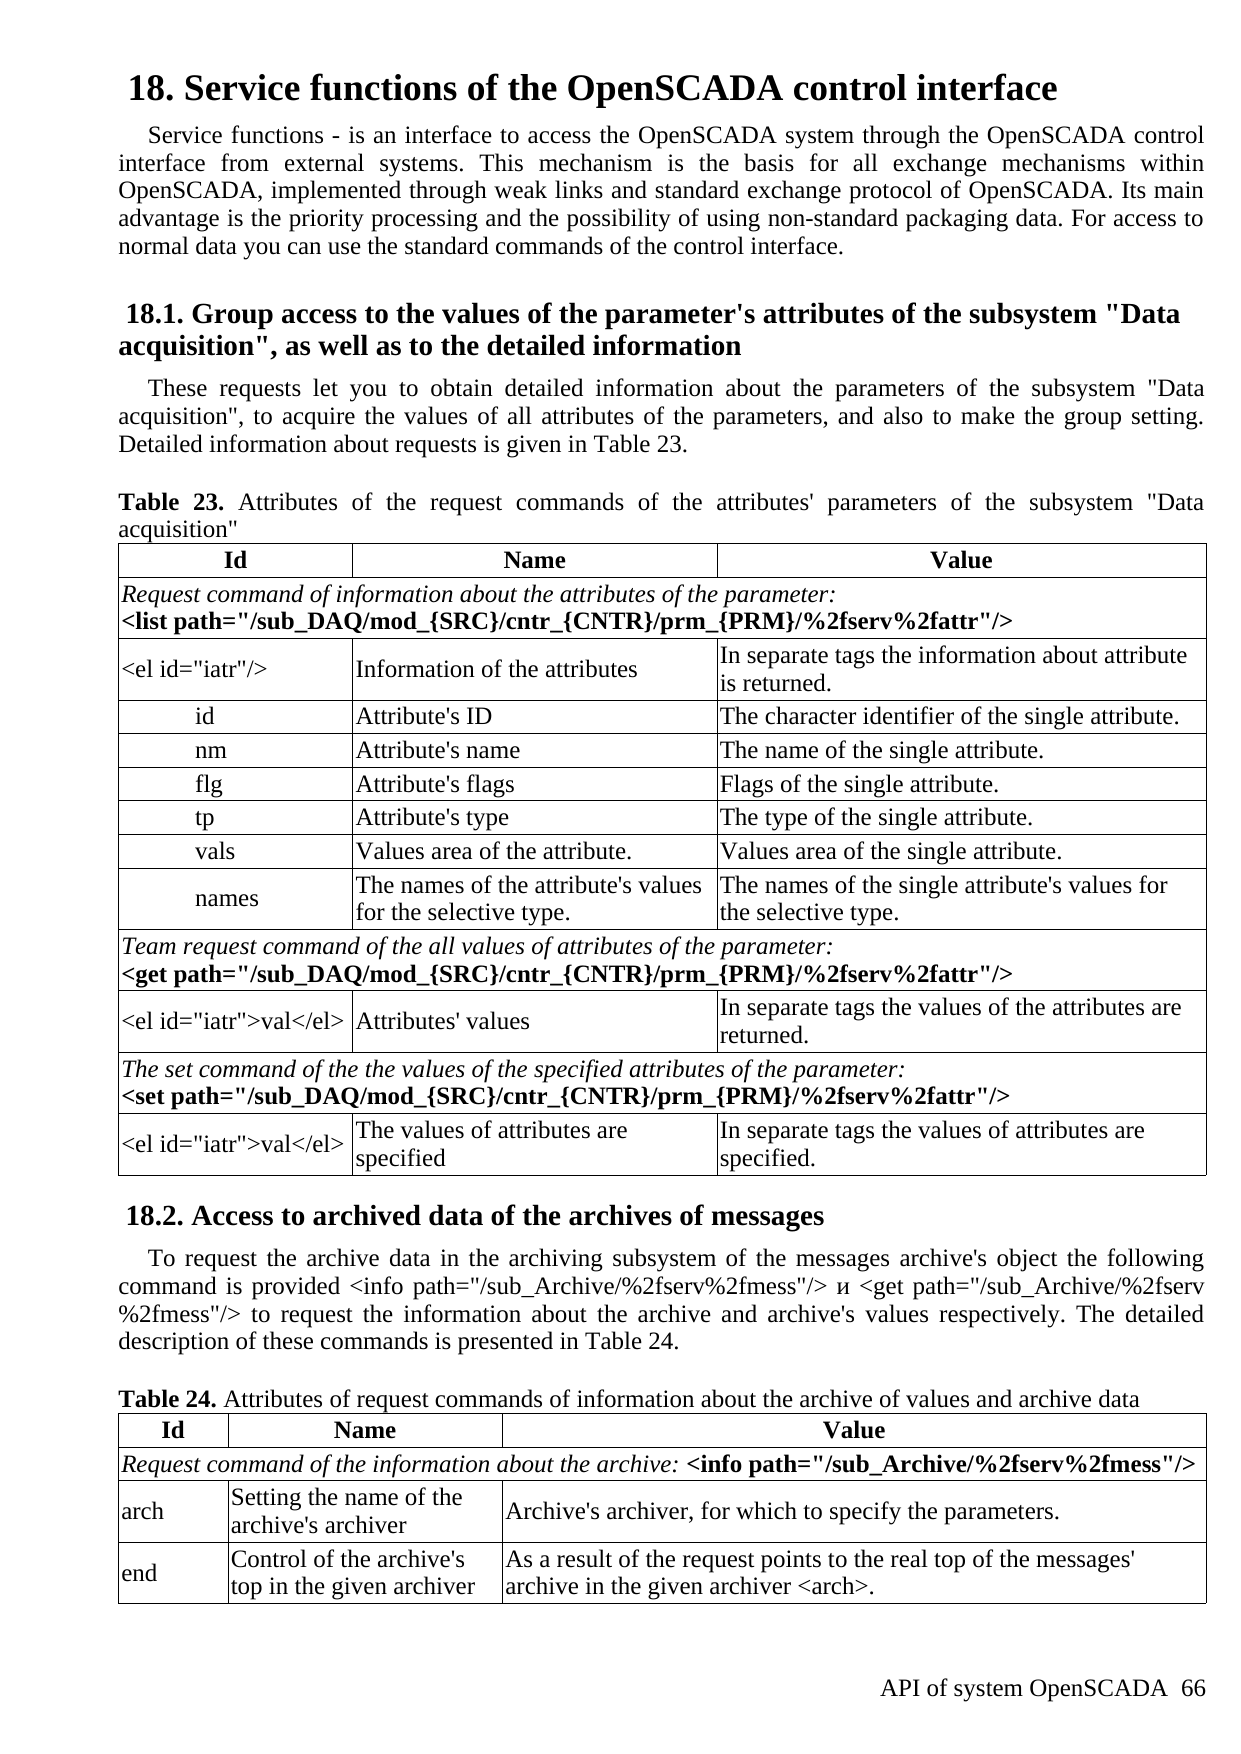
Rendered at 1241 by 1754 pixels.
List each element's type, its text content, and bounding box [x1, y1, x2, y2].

table_cell The names of the single attribute's values for the selective type. [718, 869, 1206, 929]
table_header Value [718, 544, 1206, 577]
table_cell Attribute's name [353, 734, 717, 767]
table_cell The set command of the the values of the specified attributes of the parameter: <set path="/sub_DAQ/mod_{SRC}/cntr_{CNTR}/prm_{PRM}/%2fserv%2fattr"/> [119, 1053, 1206, 1113]
table_cell Setting the name of the archive's archiver [229, 1481, 502, 1542]
table_cell Team request command of the all values of attributes of the parameter: <get path="/sub_DAQ/mod_{SRC}/cntr_{CNTR}/prm_{PRM}/%2fserv%2fattr"/> [119, 930, 1206, 990]
table_cell In separate tags the information about attribute is returned. [718, 639, 1206, 699]
table_cell <el id="iatr">val</el> [119, 991, 352, 1052]
subtitle 18.2. Access to archived data of the archives of messages [118, 1199, 1206, 1232]
table_cell <el id="iatr"/> [119, 639, 352, 699]
table_cell vals [119, 835, 352, 868]
table_cell id [119, 701, 352, 733]
table_cell In separate tags the values of attributes are specified. [718, 1114, 1206, 1174]
table_cell As a result of the request points to the real top of the messages' archive in the given archiver <arch>. [503, 1543, 1206, 1603]
table_cell tp [119, 801, 352, 834]
table_cell Attributes' values [353, 991, 717, 1052]
table_header Value [503, 1414, 1206, 1447]
table_cell Attribute's flags [353, 768, 717, 800]
subtitle 18.1. Group access to the values of the parameter's attributes of the subsystem "Data acquisition", as well as to the detailed information [118, 297, 1206, 362]
text These requests let you to obtain detailed information about the parameters of the subsystem "Data acquisition", to acquire the values of all attributes of the parameters, and also to make the group setting. Detailed information about requests is given in Table 23. [118, 374, 1206, 457]
table_cell Values area of the attribute. [353, 835, 717, 868]
table_header Name [229, 1414, 502, 1447]
table_cell Information of the attributes [353, 639, 717, 699]
table_cell Attribute's ID [353, 701, 717, 733]
table_header Name [353, 544, 717, 577]
table_cell Request command of information about the attributes of the parameter: <list path="/sub_DAQ/mod_{SRC}/cntr_{CNTR}/prm_{PRM}/%2fserv%2fattr"/> [119, 578, 1206, 638]
table_cell In separate tags the values of the attributes are returned. [718, 991, 1206, 1052]
table_cell Control of the archive's top in the given archiver [229, 1543, 502, 1603]
subtitle 18. Service functions of the OpenSCADA control interface [118, 67, 1206, 109]
table_cell Values area of the single attribute. [718, 835, 1206, 868]
table_cell The values of attributes are specified [353, 1114, 717, 1174]
text Table 24. Attributes of request commands of information about the archive of values and archive data [118, 1385, 1206, 1413]
table_cell nm [119, 734, 352, 767]
table_cell Archive's archiver, for which to specify the parameters. [503, 1481, 1206, 1542]
text Service functions - is an interface to access the OpenSCADA system through the OpenSCADA control interface from external systems. This mechanism is the basis for all exchange mechanisms within OpenSCADA, implemented through weak links and standard exchange protocol of OpenSCADA. Its main advantage is the priority processing and the possibility of using non-standard packaging data. For access to normal data you can use the standard commands of the control interface. [118, 121, 1206, 260]
table_cell The names of the attribute's values for the selective type. [353, 869, 717, 929]
table_cell The character identifier of the single attribute. [718, 701, 1206, 733]
table_header Id [119, 1414, 228, 1447]
text To request the archive data in the archiving subsystem of the messages archive's object the following command is provided <info path="/sub_Archive/%2fserv%2fmess"/> и <get path="/sub_Archive/%2fserv%2fmess"/> to request the information about the archive and archive's values respectively. The detailed description of these commands is presented in Table 24. [118, 1244, 1206, 1355]
table_cell names [119, 869, 352, 929]
table_cell The name of the single attribute. [718, 734, 1206, 767]
text Table 23. Attributes of the request commands of the attributes' parameters of the subsystem "Data acquisition" [118, 488, 1206, 543]
table_cell arch [119, 1481, 228, 1542]
table_header Id [119, 544, 352, 577]
table_cell end [119, 1543, 228, 1603]
table_cell Flags of the single attribute. [718, 768, 1206, 800]
table_cell The type of the single attribute. [718, 801, 1206, 834]
table_cell Attribute's type [353, 801, 717, 834]
table_cell <el id="iatr">val</el> [119, 1114, 352, 1174]
table_cell Request command of the information about the archive: <info path="/sub_Archive/%2fserv%2fmess"/> [119, 1448, 1206, 1480]
table_cell flg [119, 768, 352, 800]
